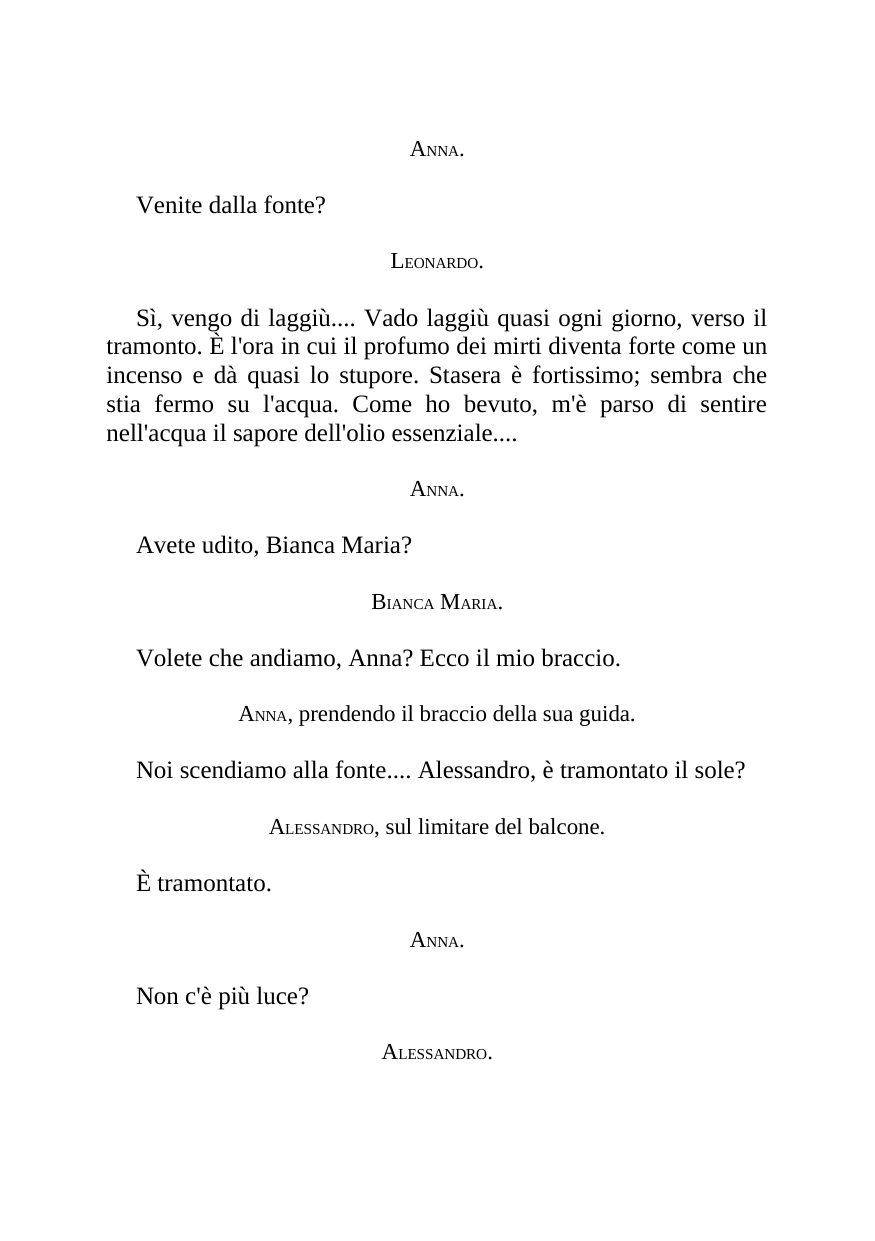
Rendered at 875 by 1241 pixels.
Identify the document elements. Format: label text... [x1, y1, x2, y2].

text Alessandro. [106, 1038, 768, 1064]
text Bianca Maria. [106, 588, 768, 614]
text Venite dalla fonte? [106, 190, 768, 219]
text Anna. [106, 475, 768, 502]
text Avete udito, Bianca Maria? [106, 530, 768, 559]
text Anna, prendendo il braccio della sua guida. [106, 700, 768, 727]
text Alessandro, sul limitare del balcone. [106, 813, 768, 839]
text È tramontato. [106, 868, 768, 897]
text Anna. [106, 926, 768, 952]
text Volete che andiamo, Anna? Ecco il mio braccio. [106, 643, 768, 672]
text Noi scendiamo alla fonte.... Alessandro, è tramontato il sole? [106, 756, 768, 784]
text Leonardo. [106, 248, 768, 274]
text Sì, vengo di laggiù.... Vado laggiù quasi ogni giorno, verso il tramonto. È l'ora in cui il profumo dei mirti diventa forte come un incenso e dà quasi lo stupore. Stasera è fortissimo; sembra che stia fermo su l'acqua. Come ho bevuto, m'è parso di sentire nell'acqua il sapore dell'olio essenziale.... [106, 303, 768, 446]
text Anna. [106, 135, 768, 161]
text Non c'è più luce? [106, 981, 768, 1009]
